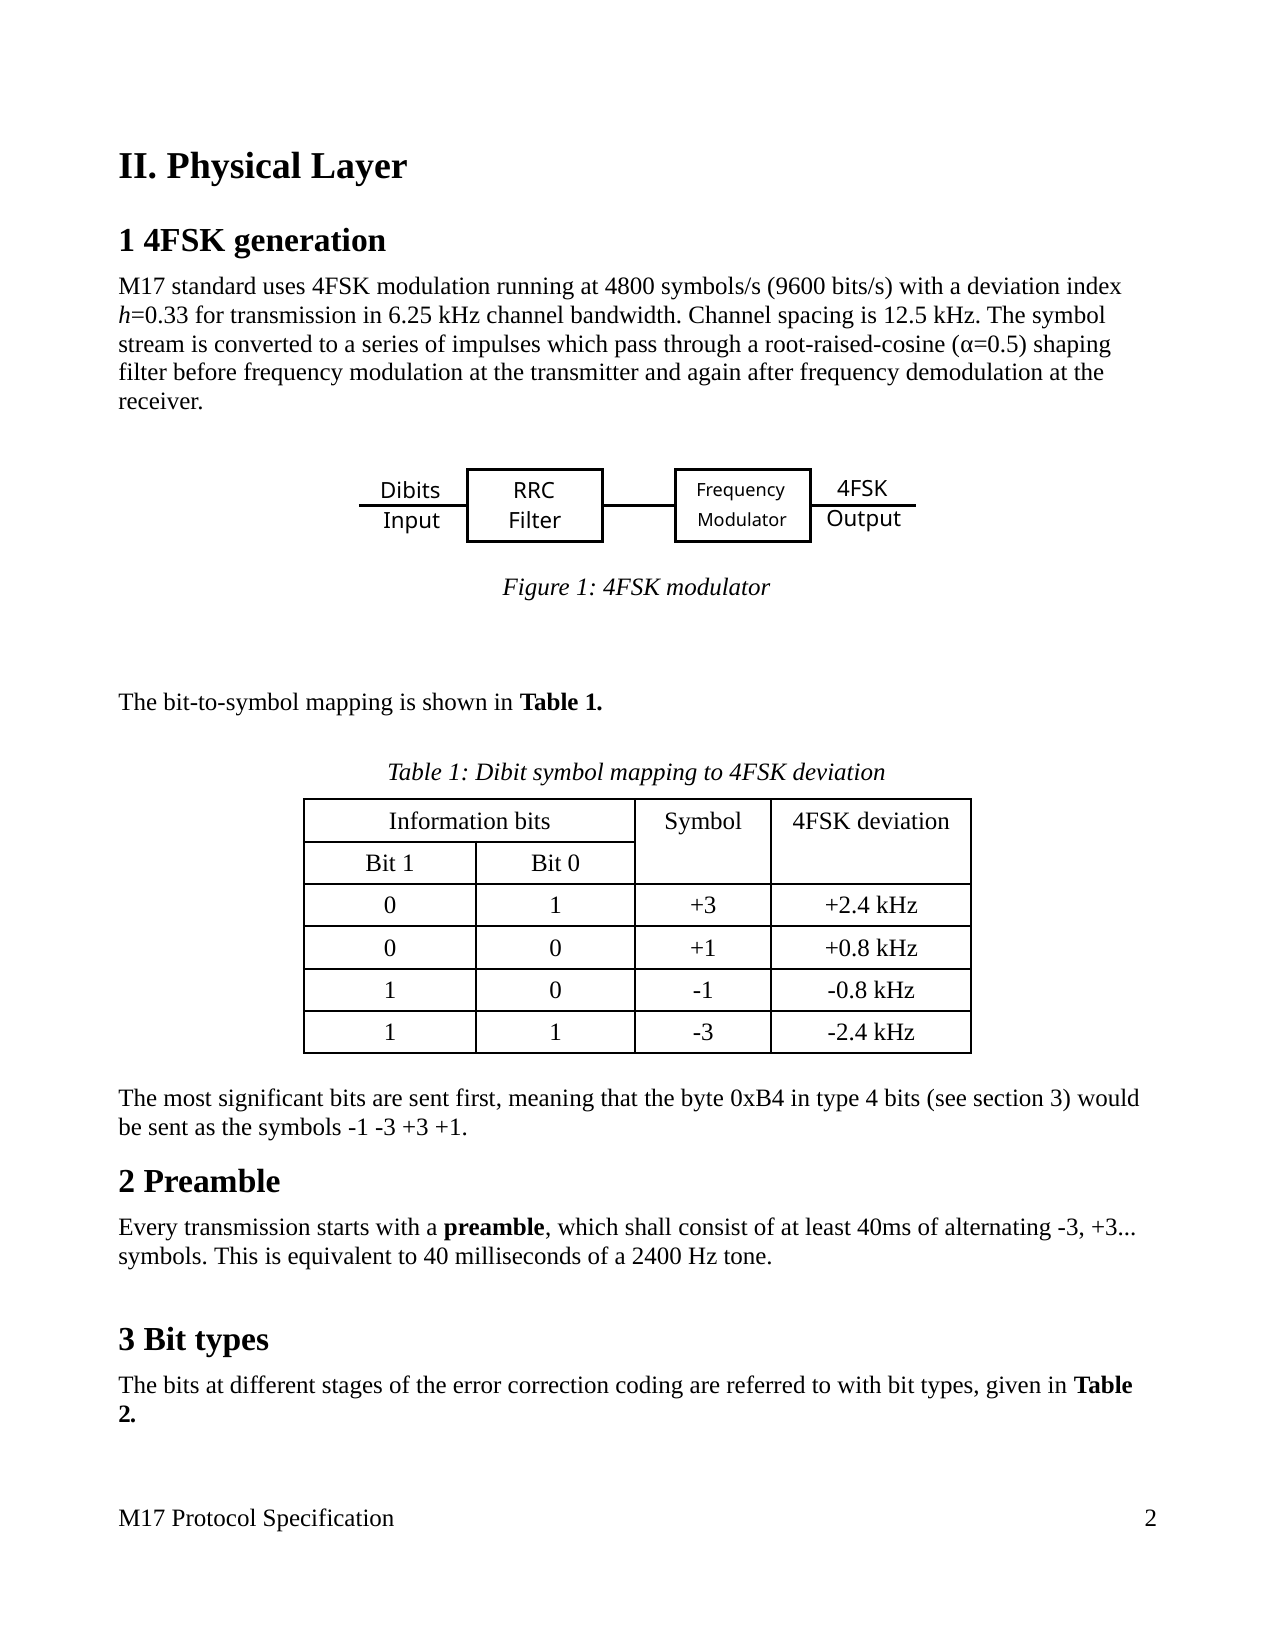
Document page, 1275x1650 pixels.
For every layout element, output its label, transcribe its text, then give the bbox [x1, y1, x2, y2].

table_header Symbol [636, 800, 770, 883]
subtitle 1 4FSK generation [118, 220, 1157, 259]
table_cell 0 [477, 970, 634, 1010]
table_header 4FSK deviation [772, 800, 970, 883]
table_cell Bit 0 [477, 843, 634, 883]
table_cell +0.8 kHz [772, 927, 970, 967]
subtitle II. Physical Layer [118, 143, 1157, 187]
text The bit-to-symbol mapping is shown in Table 1. [118, 687, 1157, 716]
table_cell 1 [477, 1012, 634, 1052]
table_cell -1 [636, 970, 770, 1010]
text Figure 1: 4FSK modulator [330, 452, 945, 601]
text M17 standard uses 4FSK modulation running at 4800 symbols/s (9600 bits/s) with a deviation index h=0.33 for transmission in 6.25 kHz channel bandwidth. Channel spacing is 12.5 kHz. The symbol stream is converted to a series of impulses which pass through a root-raised-cosine (α=0.5) shaping filter before frequency modulation at the transmitter and again after frequency demodulation at the receiver. [118, 271, 1157, 415]
text The most significant bits are sent first, meaning that the byte 0xB4 in type 4 bits (see section 3) would be sent as the symbols -1 -3 +3 +1. [118, 1083, 1157, 1140]
table_cell 1 [477, 885, 634, 925]
text Table 1: Dibit symbol mapping to 4FSK deviation [118, 757, 1157, 786]
table_cell 0 [477, 927, 634, 967]
subtitle 3 Bit types [118, 1319, 1157, 1358]
table_cell -0.8 kHz [772, 970, 970, 1010]
table_cell 1 [305, 970, 475, 1010]
subtitle 2 Preamble [118, 1161, 1157, 1200]
table_cell -2.4 kHz [772, 1012, 970, 1052]
table_cell Bit 1 [305, 843, 475, 883]
table_cell +1 [636, 927, 770, 967]
text The bits at different stages of the error correction coding are referred to with bit types, given in Table 2. [118, 1371, 1157, 1428]
table_header Information bits [305, 800, 634, 841]
table_cell +2.4 kHz [772, 885, 970, 925]
table_cell 0 [305, 885, 475, 925]
text Every transmission starts with a preamble, which shall consist of at least 40ms of alternating -3, +3... symbols. This is equivalent to 40 milliseconds of a 2400 Hz tone. [118, 1212, 1157, 1270]
table_cell 0 [305, 927, 475, 967]
table_cell +3 [636, 885, 770, 925]
table_cell -3 [636, 1012, 770, 1052]
table_cell 1 [305, 1012, 475, 1052]
